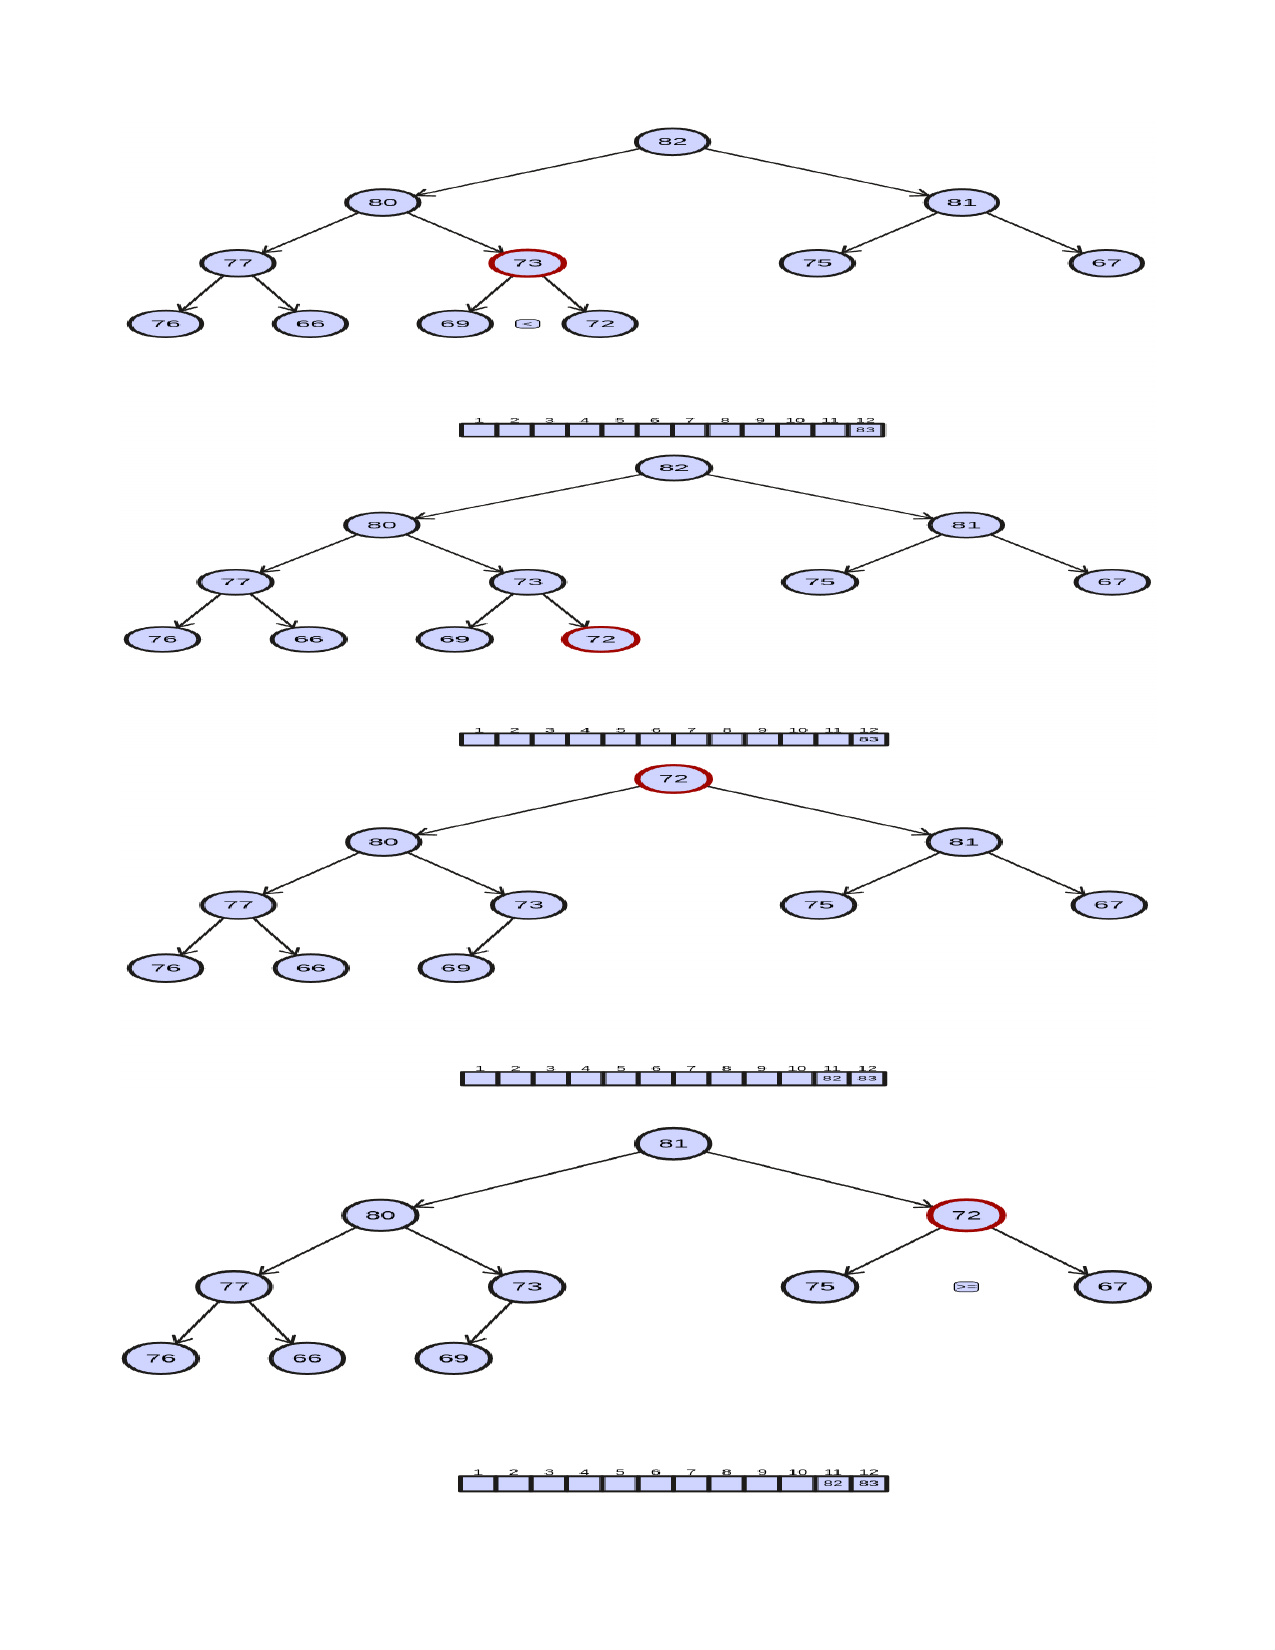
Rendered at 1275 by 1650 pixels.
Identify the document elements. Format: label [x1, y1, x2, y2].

picture [118, 446, 1157, 1088]
picture [120, 1106, 1160, 1496]
picture [118, 118, 1157, 441]
